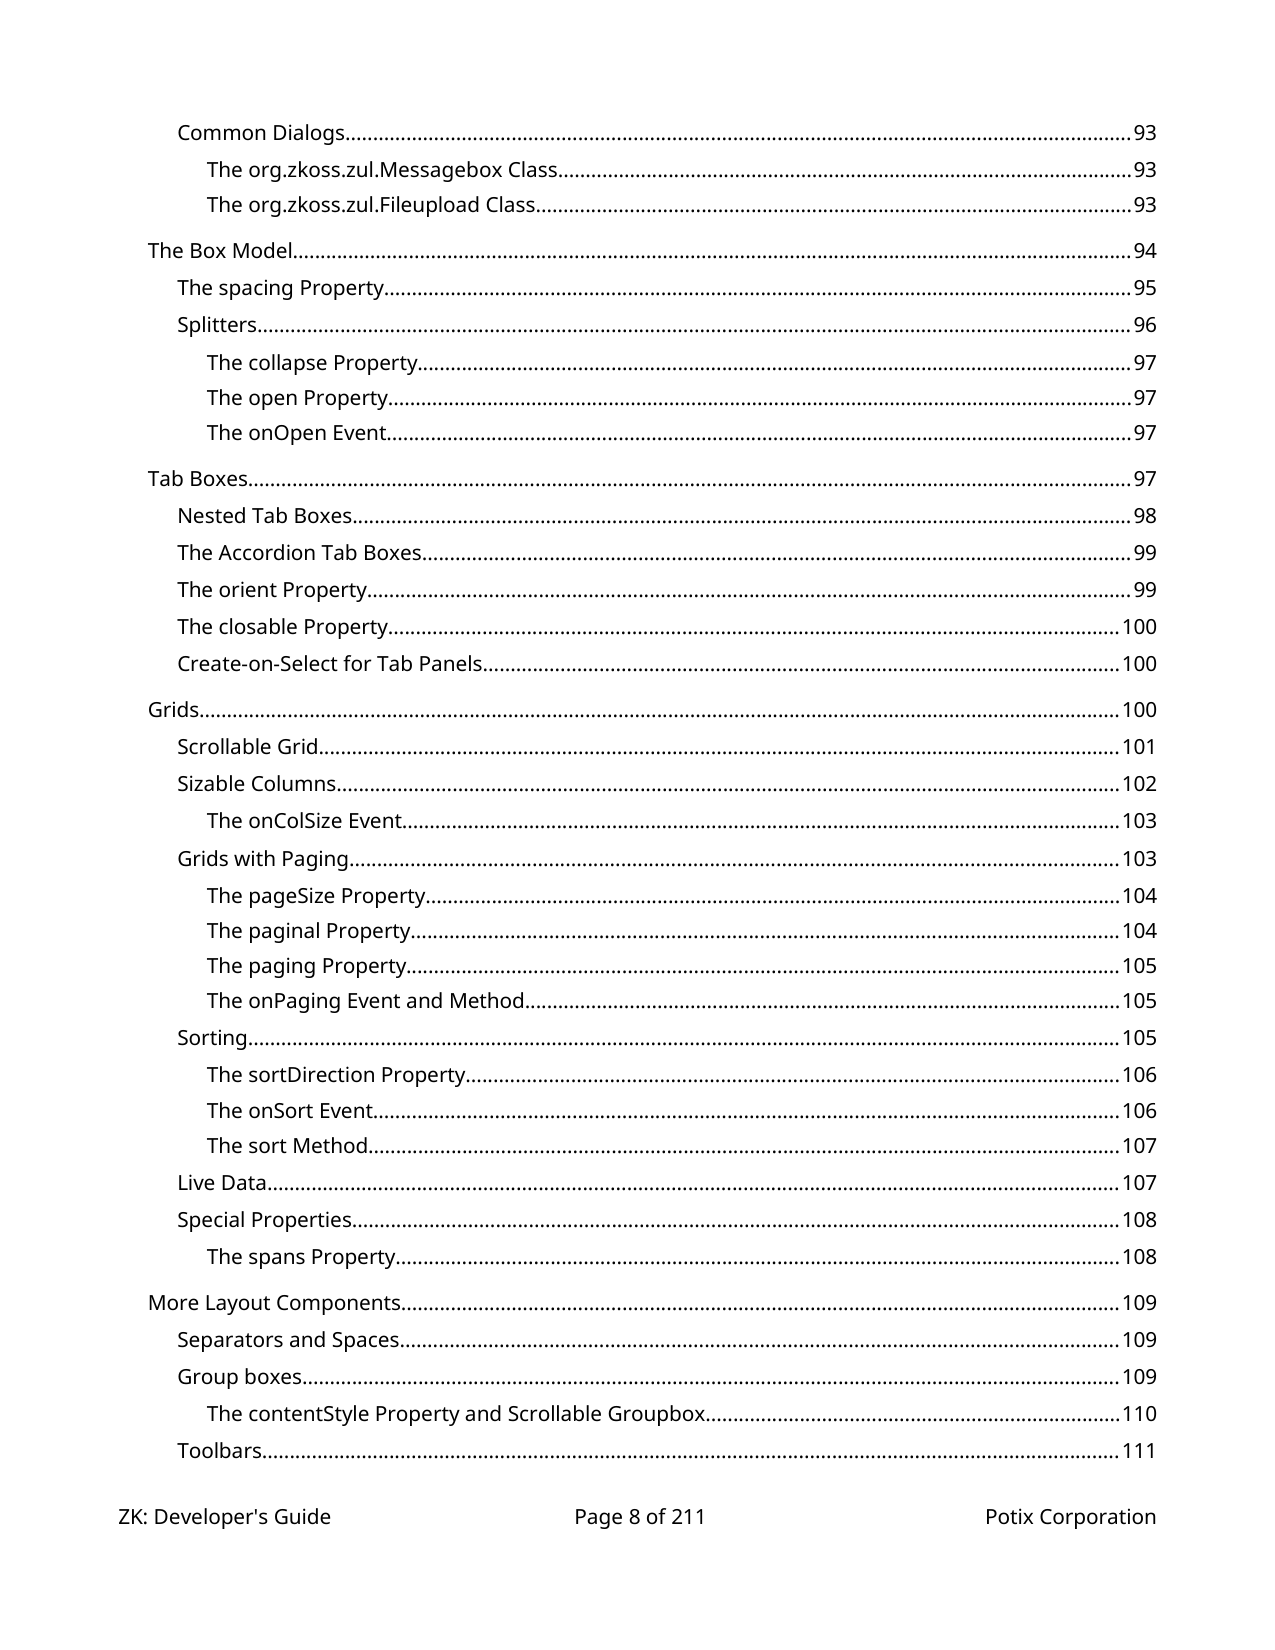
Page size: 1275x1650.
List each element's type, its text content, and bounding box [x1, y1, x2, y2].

text The org.zkoss.zul.Fileupload Class 93 [207, 190, 1157, 219]
text The paginal Property 104 [207, 916, 1157, 944]
text The onPaging Event and Method 105 [207, 986, 1157, 1014]
text More Layout Components 109 [148, 1288, 1157, 1316]
text The contentStyle Property and Scrollable Groupbox 110 [207, 1399, 1157, 1428]
text The paging Property 105 [207, 951, 1157, 979]
text The Box Model 94 [148, 236, 1157, 264]
text The org.zkoss.zul.Messagebox Class 93 [207, 155, 1157, 183]
text Grids with Paging 103 [177, 844, 1157, 872]
text Special Properties 108 [177, 1205, 1157, 1233]
text The open Property 97 [207, 383, 1157, 411]
text The spacing Property 95 [177, 273, 1157, 302]
text Toolbars 111 [177, 1436, 1157, 1465]
text The sort Method 107 [207, 1131, 1157, 1159]
text The sortDirection Property 106 [207, 1061, 1157, 1089]
text The orient Property 99 [177, 575, 1157, 603]
text Common Dialogs 93 [177, 118, 1157, 146]
text The closable Property 100 [177, 612, 1157, 641]
text The collapse Property 97 [207, 348, 1157, 376]
text Sorting 105 [177, 1023, 1157, 1052]
text Group boxes 109 [177, 1362, 1157, 1391]
text Splitters 96 [177, 311, 1157, 339]
text Separators and Spaces 109 [177, 1325, 1157, 1353]
text The Accordion Tab Boxes 99 [177, 538, 1157, 566]
text Create-on-Select for Tab Panels 100 [177, 649, 1157, 678]
text The onColSize Event 103 [207, 807, 1157, 835]
text Scrollable Grid 101 [177, 732, 1157, 761]
text Live Data 107 [177, 1168, 1157, 1196]
text The spans Property 108 [207, 1242, 1157, 1270]
text Nested Tab Boxes 98 [177, 501, 1157, 529]
text The pageSize Property 104 [207, 881, 1157, 909]
text Sizable Columns 102 [177, 769, 1157, 798]
text The onOpen Event 97 [207, 418, 1157, 446]
text The onSort Event 106 [207, 1096, 1157, 1124]
text Tab Boxes 97 [148, 464, 1157, 492]
text Grids 100 [148, 695, 1157, 723]
